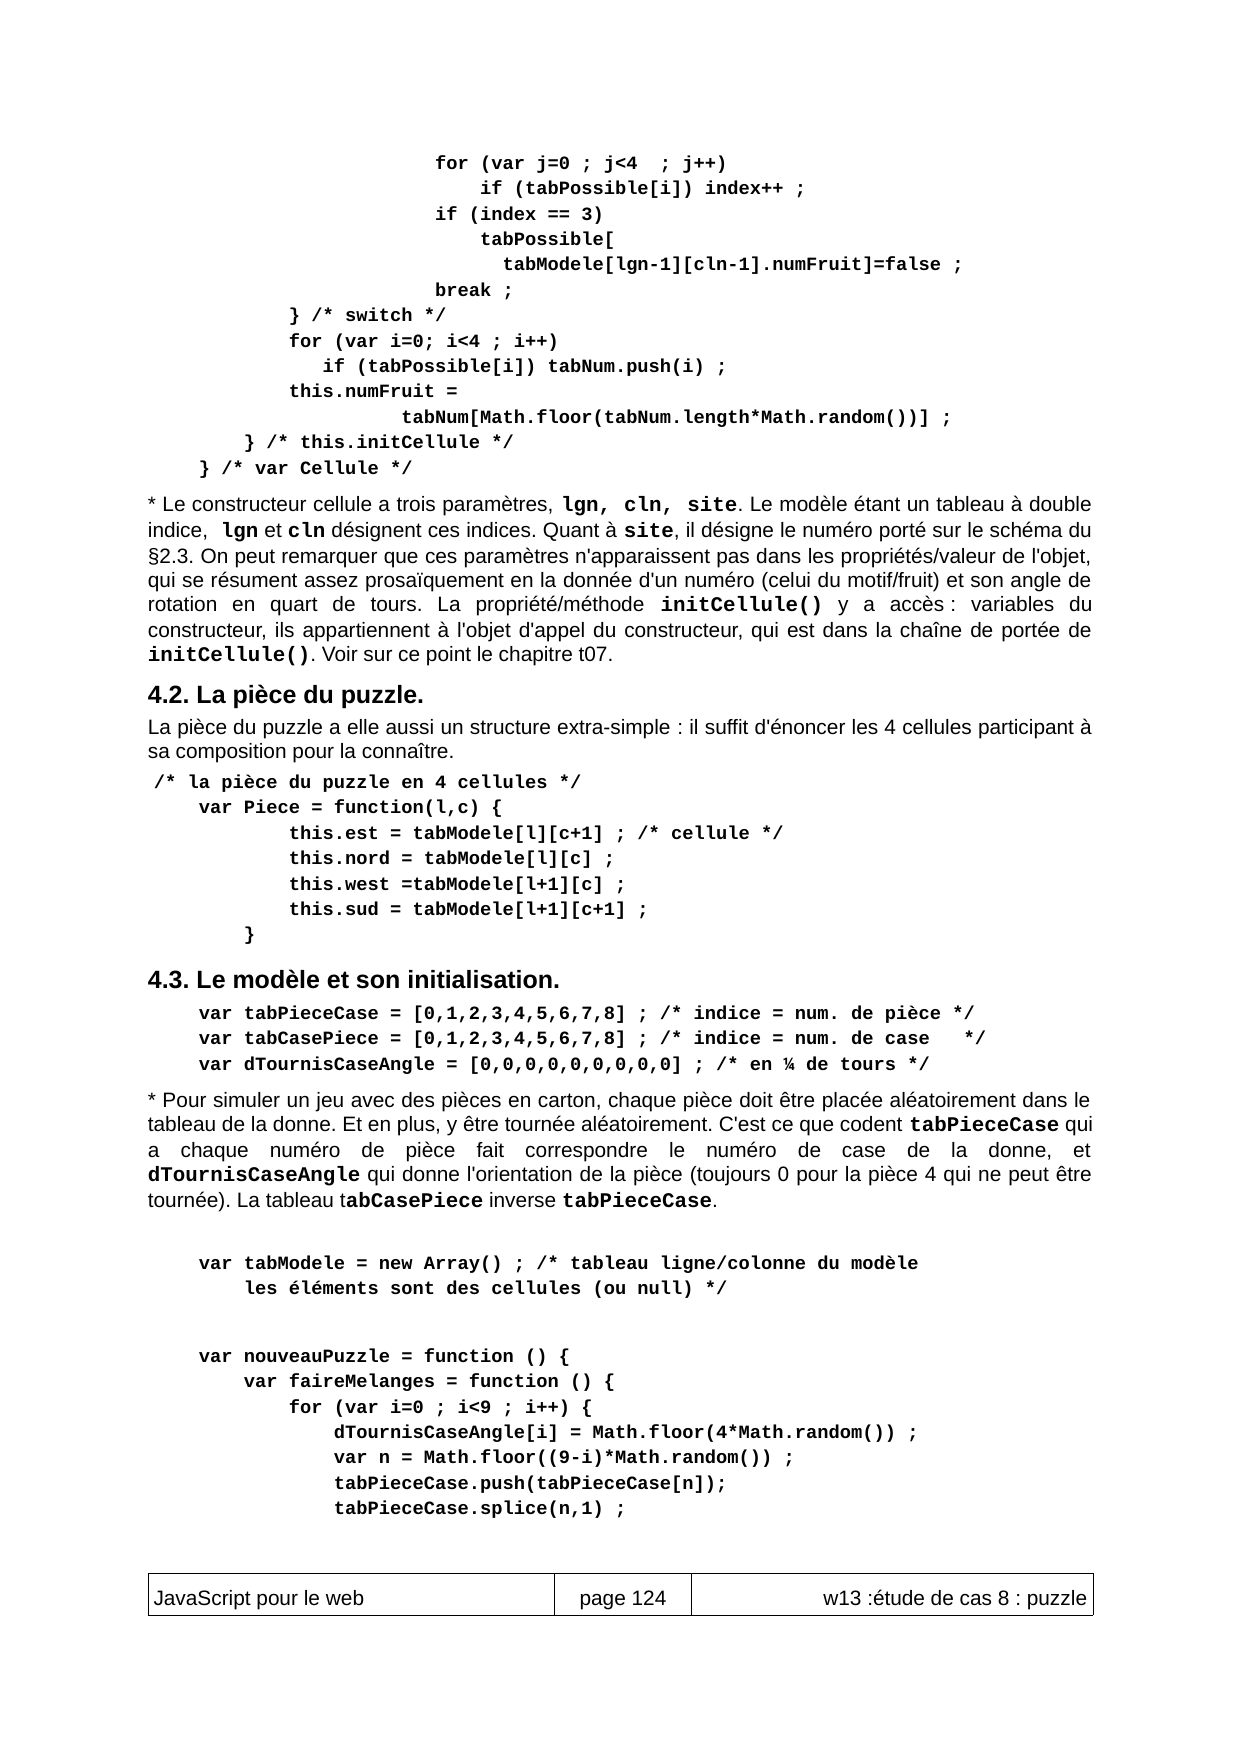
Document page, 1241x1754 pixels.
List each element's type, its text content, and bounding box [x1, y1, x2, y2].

text var tabModele = new Array() ; /* tableau ligne/colonne du modèle [148, 1248, 1093, 1273]
text } /* var Cellule */ [148, 453, 1093, 486]
text tabPieceCase.splice(n,1) ; [148, 1493, 1093, 1526]
text } [148, 919, 1093, 952]
subtitle 4.3. Le modèle et son initialisation. [148, 965, 1093, 994]
text var tabCasePiece = [0,1,2,3,4,5,6,7,8] ; /* indice = num. de case */ [148, 1023, 1093, 1049]
text * Le constructeur cellule a trois paramètres, lgn, cln, site. Le modèle étant un tableau à double indice, lgn et cln désignent ces indices. Quant à site, il désigne le numéro porté sur le schéma du §2.3. On peut remarquer que ces paramètres n'apparaissent pas dans les propriétés/valeur de l'objet, qui se résument assez prosaïquement en la donnée d'un numéro (celui du motif/fruit) et son angle de rotation en quart de tours. La propriété/méthode initCellule() y a accès : variables du constructeur, ils appartiennent à l'objet d'appel du constructeur, qui est dans la chaîne de portée de initCellule(). Voir sur ce point le chapitre t07. [148, 492, 1093, 667]
text this.numFruit = [148, 376, 1093, 402]
text tabNum[Math.floor(tabNum.length*Math.random())] ; [148, 402, 1093, 427]
text if (tabPossible[i]) index++ ; [148, 173, 1093, 198]
text for (var i=0 ; i<9 ; i++) { [148, 1392, 1093, 1417]
text La pièce du puzzle a elle aussi un structure extra-simple : il suffit d'énoncer les 4 cellules participant à sa composition pour la connaître. [148, 715, 1093, 763]
text * Pour simuler un jeu avec des pièces en carton, chaque pièce doit être placée aléatoirement dans le tableau de la donne. Et en plus, y être tournée aléatoirement. C'est ce que codent tabPieceCase qui a chaque numéro de pièce fait correspondre le numéro de case de la donne, et dTournisCaseAngle qui donne l'orientation de la pièce (toujours 0 pour la pièce 4 qui ne peut être tournée). La tableau tabCasePiece inverse tabPieceCase. [148, 1088, 1093, 1213]
text this.est = tabModele[l][c+1] ; /* cellule */ [148, 818, 1093, 843]
subtitle 4.2. La pièce du puzzle. [148, 680, 1093, 708]
text break ; [148, 275, 1093, 300]
text /* la pièce du puzzle en 4 cellules */ [148, 767, 1093, 792]
text } /* this.initCellule */ [148, 427, 1093, 453]
text for (var i=0; i<4 ; i++) [148, 326, 1093, 351]
text tabModele[lgn-1][cln-1].numFruit]=false ; [148, 249, 1093, 275]
text for (var j=0 ; j<4 ; j++) [148, 148, 1093, 173]
text var Piece = function(l,c) { [148, 792, 1093, 818]
text if (index == 3) [148, 198, 1093, 224]
text if (tabPossible[i]) tabNum.push(i) ; [148, 351, 1093, 376]
text } /* switch */ [148, 300, 1093, 326]
text var nouveauPuzzle = function () { [148, 1341, 1093, 1366]
text les éléments sont des cellules (ou null) */ [148, 1273, 1093, 1306]
text this.nord = tabModele[l][c] ; [148, 843, 1093, 868]
text var tabPieceCase = [0,1,2,3,4,5,6,7,8] ; /* indice = num. de pièce */ [148, 998, 1093, 1023]
text dTournisCaseAngle[i] = Math.floor(4*Math.random()) ; [148, 1417, 1093, 1442]
text tabPieceCase.push(tabPieceCase[n]); [148, 1468, 1093, 1493]
text var n = Math.floor((9-i)*Math.random()) ; [148, 1442, 1093, 1468]
text tabPossible[ [148, 224, 1093, 249]
text this.sud = tabModele[l+1][c+1] ; [148, 894, 1093, 919]
text var dTournisCaseAngle = [0,0,0,0,0,0,0,0,0] ; /* en ¼ de tours */ [148, 1049, 1093, 1082]
text var faireMelanges = function () { [148, 1366, 1093, 1392]
text this.west =tabModele[l+1][c] ; [148, 868, 1093, 894]
